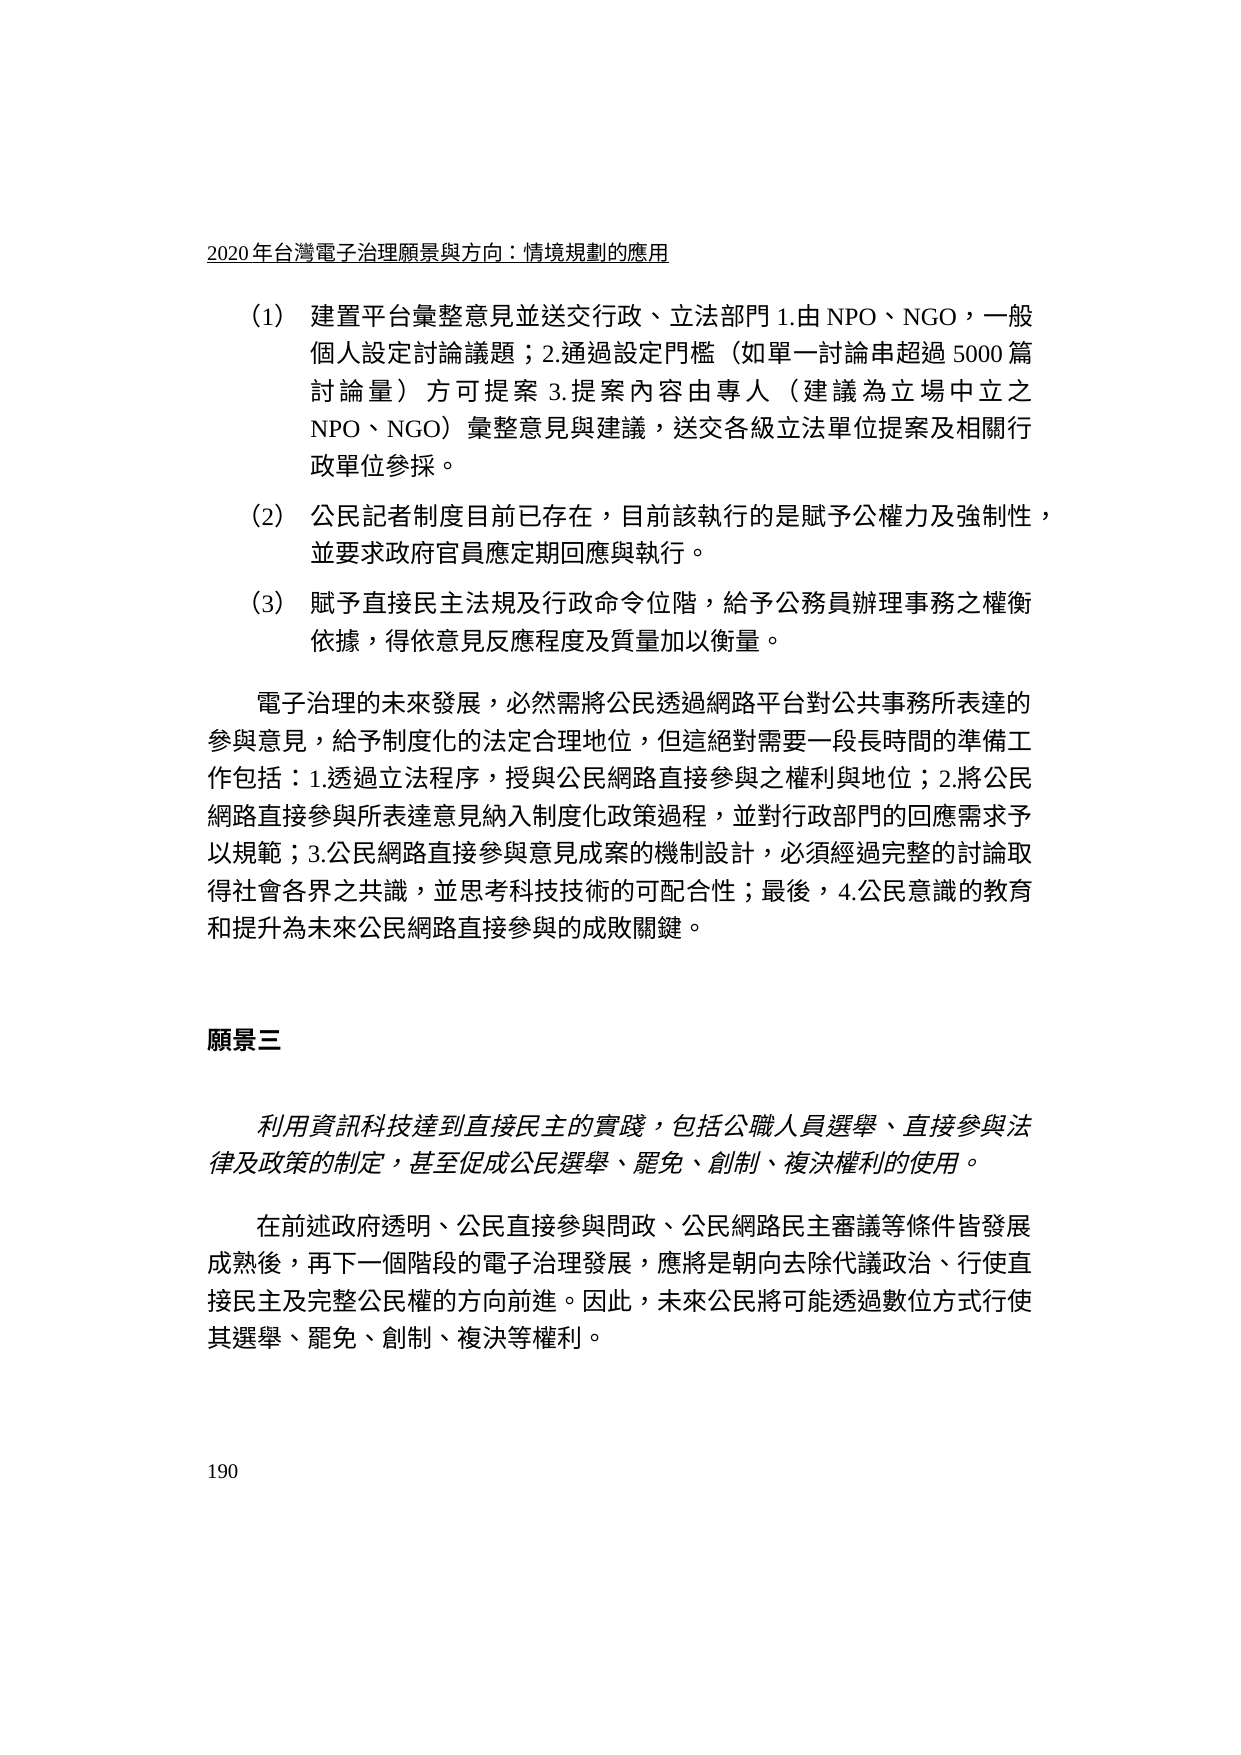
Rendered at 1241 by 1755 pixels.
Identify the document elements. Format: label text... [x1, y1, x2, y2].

list 建置平台彙整意見並送交行政、立法部門1.由NPO、NGO，一般個人設定討論議題；2.通過設定門檻（如單一討論串超過5000篇討論量）方可提案3.提案內容由專人（建議為立場中立之NPO、NGO）彙整意見與建議，送交各級立法單位提案及相關行政單位參採。 [236, 295, 1033, 483]
list 公民記者制度目前已存在，目前該執行的是賦予公權力及強制性，並要求政府官員應定期回應與執行。 [236, 495, 1033, 570]
text 電子治理的未來發展，必然需將公民透過網路平台對公共事務所表達的參與意見，給予制度化的法定合理地位，但這絕對需要一段長時間的準備工作包括：1.透過立法程序，授與公民網路直接參與之權利與地位；2.將公民網路直接參與所表達意見納入制度化政策過程，並對行政部門的回應需求予以規範；3.公民網路直接參與意見成案的機制設計，必須經過完整的討論取得社會各界之共識，並思考科技技術的可配合性；最後，4.公民意識的教育和提升為未來公民網路直接參與的成敗關鍵。 [207, 683, 1033, 945]
text 願景三 [207, 1020, 1033, 1057]
text 利用資訊科技達到直接民主的實踐，包括公職人員選舉、直接參與法律及政策的制定，甚至促成公民選舉、罷免、創制、複決權利的使用。 [207, 1105, 1033, 1180]
text 在前述政府透明、公民直接參與問政、公民網路民主審議等條件皆發展成熟後，再下一個階段的電子治理發展，應將是朝向去除代議政治、行使直接民主及完整公民權的方向前進。因此，未來公民將可能透過數位方式行使其選舉、罷免、創制、複決等權利。 [207, 1205, 1033, 1355]
list 賦予直接民主法規及行政命令位階，給予公務員辦理事務之權衡依據，得依意見反應程度及質量加以衡量。 [236, 583, 1033, 658]
